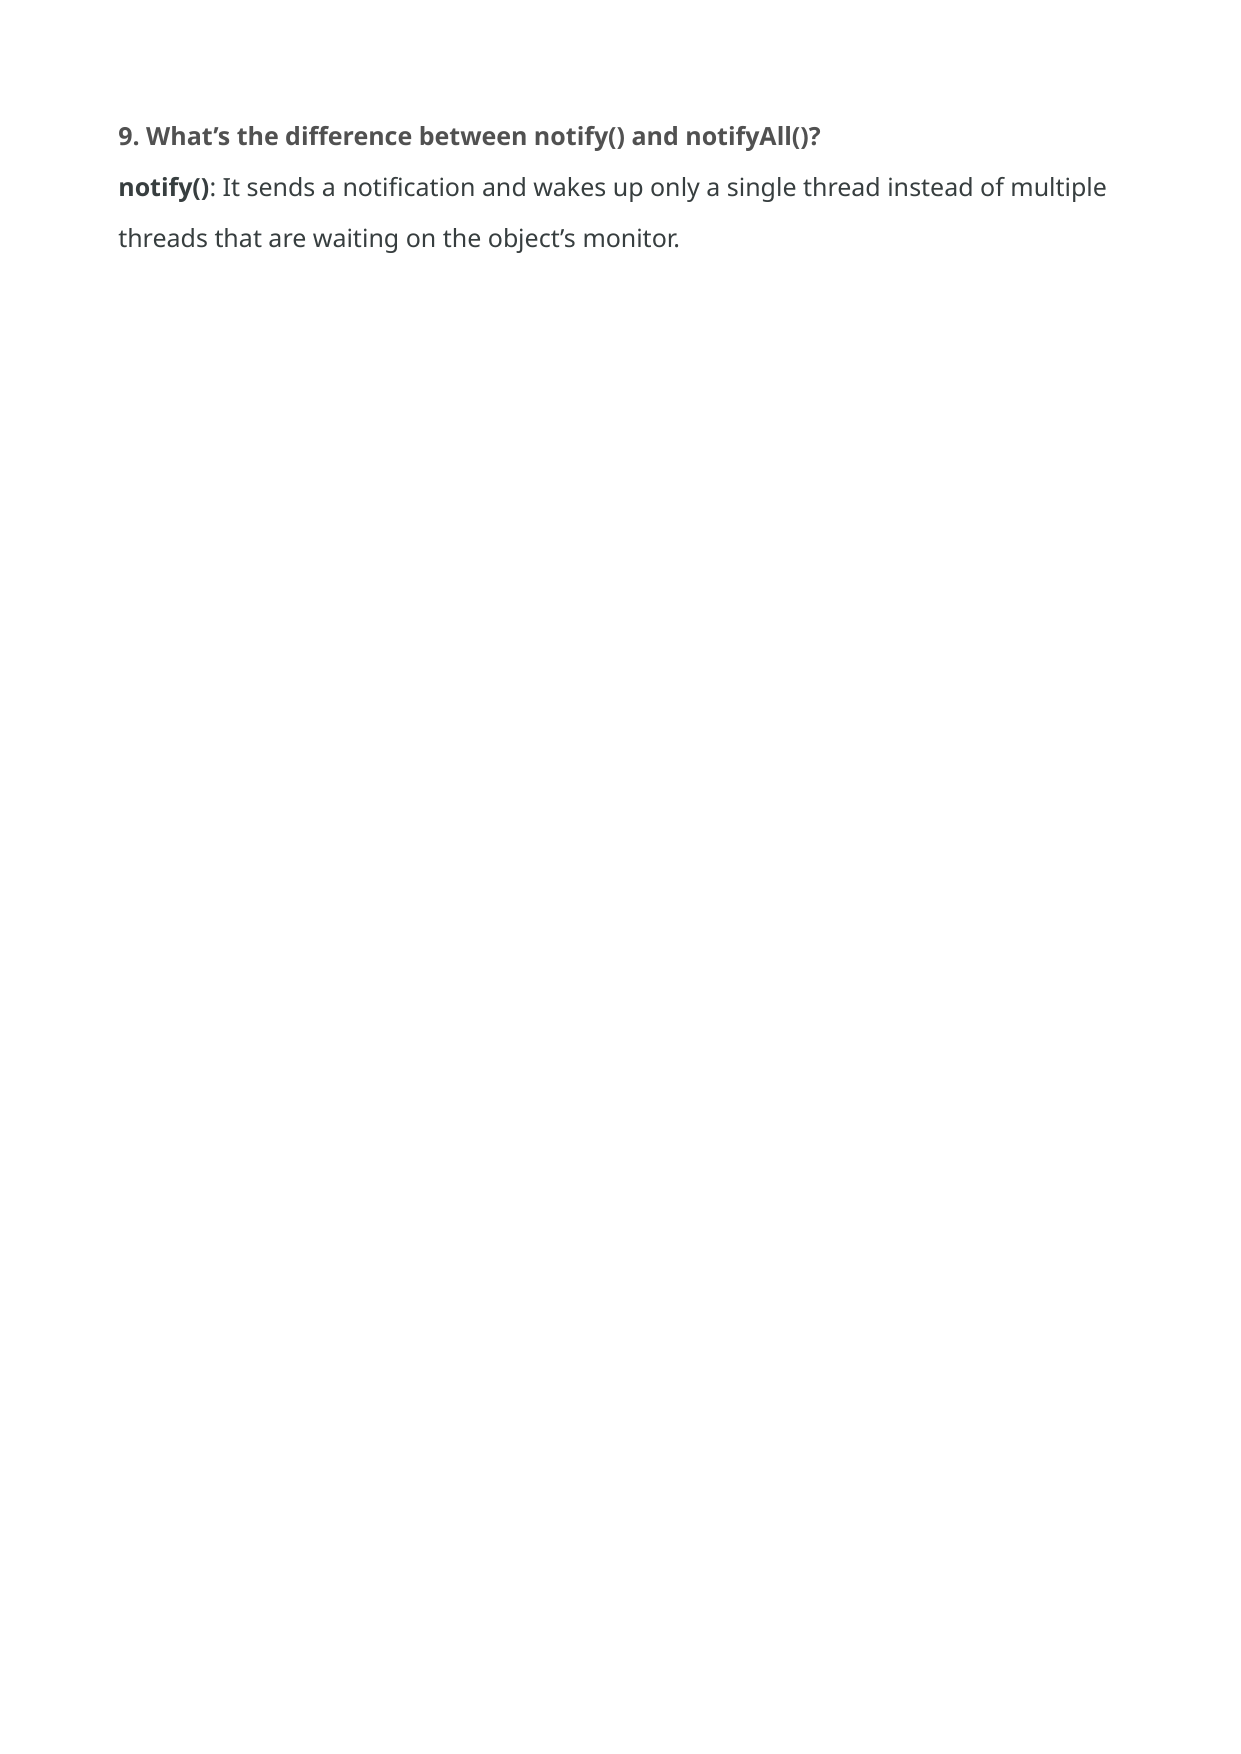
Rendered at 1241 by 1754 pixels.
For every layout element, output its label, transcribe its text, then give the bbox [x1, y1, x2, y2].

subtitle 9. What’s the difference between notify() and notifyAll()? [118, 118, 1122, 152]
text notify(): It sends a notification and wakes up only a single thread instead of multiple threads that are waiting on the object’s monitor. [118, 169, 1122, 254]
